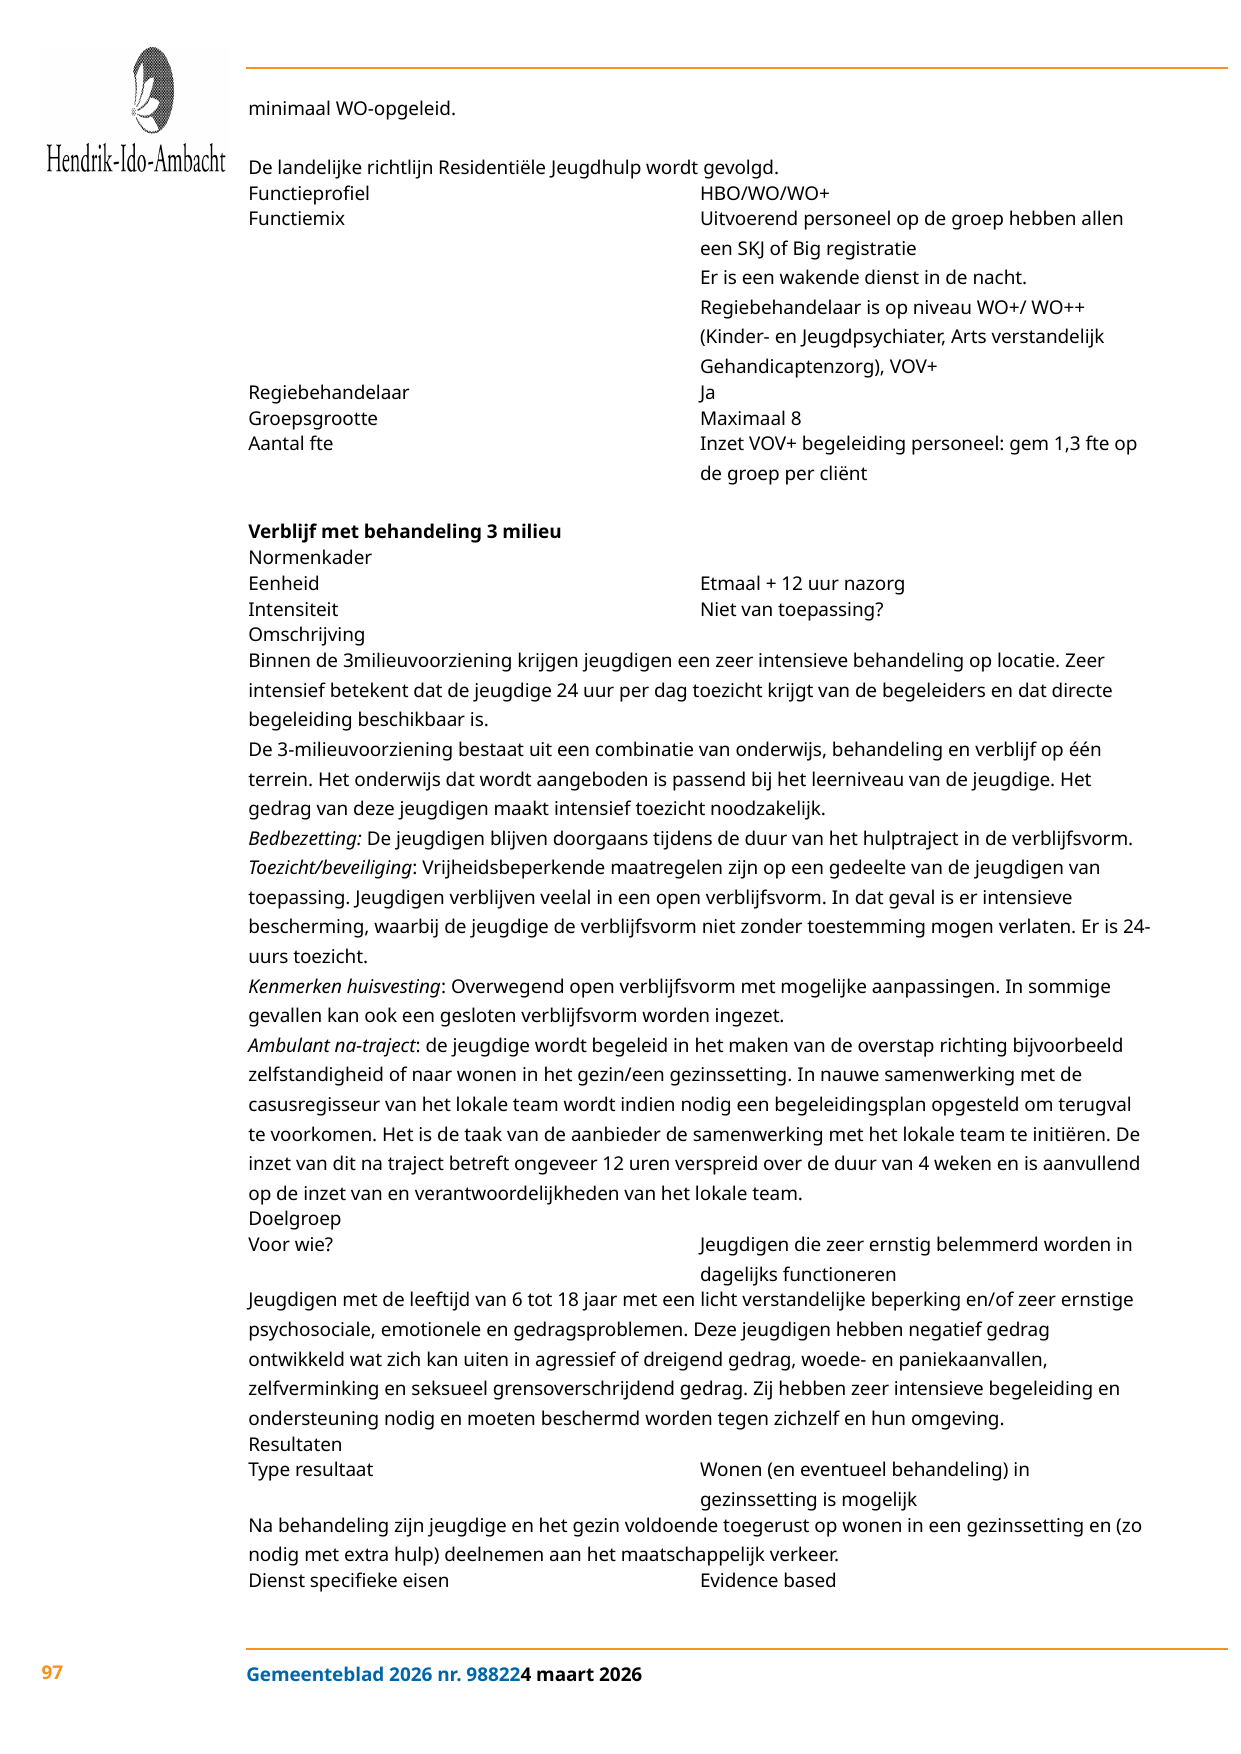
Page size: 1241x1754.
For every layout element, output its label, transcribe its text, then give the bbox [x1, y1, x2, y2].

picture [41, 47, 231, 172]
table_cell [700, 1206, 1152, 1231]
table_header Verblijf met behandeling 3 milieu [248, 519, 1152, 544]
table_cell Evidence based [700, 1567, 1152, 1593]
table_cell Omschrijving [248, 622, 700, 647]
table_cell [700, 622, 1152, 647]
table_cell Jeugdigen die zeer ernstig belemmerd worden in dagelijks functioneren [700, 1231, 1152, 1287]
table_cell Binnen de 3milieuvoorziening krijgen jeugdigen een zeer intensieve behandeling op locatie. Zeer intensief betekent dat de jeugdige 24 uur per dag toezicht krijgt van de begeleiders en dat directe begeleiding beschikbaar is. De 3-milieuvoorziening bestaat uit een combinatie van onderwijs, behandeling en verblijf op één terrein. Het onderwijs dat wordt aangeboden is passend bij het leerniveau van de jeugdige. Het gedrag van deze jeugdigen maakt intensief toezicht noodzakelijk. Bedbezetting: De jeugdigen blijven doorgaans tijdens de duur van het hulptraject in de verblijfsvorm. Toezicht/beveiliging: Vrijheidsbeperkende maatregelen zijn op een gedeelte van de jeugdigen van toepassing. Jeugdigen verblijven veelal in een open verblijfsvorm. In dat geval is er intensieve bescherming, waarbij de jeugdige de verblijfsvorm niet zonder toestemming mogen verlaten. Er is 24-uurs toezicht. Kenmerken huisvesting: Overwegend open verblijfsvorm met mogelijke aanpassingen. In sommige gevallen kan ook een gesloten verblijfsvorm worden ingezet. Ambulant na-traject: de jeugdige wordt begeleid in het maken van de overstap richting bijvoorbeeld zelfstandigheid of naar wonen in het gezin/een gezinssetting. In nauwe samenwerking met de casusregisseur van het lokale team wordt indien nodig een begeleidingsplan opgesteld om terugval te voorkomen. Het is de taak van de aanbieder de samenwerking met het lokale team te initiëren. De inzet van dit na traject betreft ongeveer 12 uren verspreid over de duur van 4 weken en is aanvullend op de inzet van en verantwoordelijkheden van het lokale team. [248, 648, 1152, 1206]
table_cell Dienst specifieke eisen [248, 1567, 700, 1593]
table_cell Regiebehandelaar [248, 379, 700, 405]
table_cell Intensiteit [248, 596, 700, 622]
table_cell Doelgroep [248, 1206, 700, 1231]
table_cell Normenkader [248, 545, 700, 570]
table_cell Niet van toepassing? [700, 596, 1152, 622]
table_cell Ja [700, 379, 1152, 405]
table_cell Aantal fte [248, 431, 700, 486]
table_cell Resultaten [248, 1431, 700, 1456]
table_cell Functieprofiel [248, 180, 700, 205]
table_cell Etmaal + 12 uur nazorg [700, 570, 1152, 596]
table_cell Eenheid [248, 570, 700, 596]
table_cell Uitvoerend personeel op de groep hebben allen een SKJ of Big registratie Er is een wakende dienst in de nacht. Regiebehandelaar is op niveau WO+/ WO++ (Kinder- en Jeugdpsychiater, Arts verstandelijk Gehandicaptenzorg), VOV+ [700, 205, 1152, 379]
table_cell [700, 545, 1152, 570]
table_cell Type resultaat [248, 1456, 700, 1512]
table_cell Voor wie? [248, 1231, 700, 1287]
table_cell [700, 1431, 1152, 1456]
table_cell minimaal WO-opgeleid. De landelijke richtlijn Residentiële Jeugdhulp wordt gevolgd. [248, 95, 1152, 180]
table_cell Na behandeling zijn jeugdige en het gezin voldoende toegerust op wonen in een gezinssetting en (zo nodig met extra hulp) deelnemen aan het maatschappelijk verkeer. [248, 1512, 1152, 1567]
table_cell Wonen (en eventueel behandeling) in gezinssetting is mogelijk [700, 1456, 1152, 1512]
table_cell Inzet VOV+ begeleiding personeel: gem 1,3 fte op de groep per cliënt [700, 431, 1152, 486]
table_cell Maximaal 8 [700, 405, 1152, 431]
table_cell Functiemix [248, 205, 700, 379]
table_cell HBO/WO/WO+ [700, 180, 1152, 205]
table_cell Jeugdigen met de leeftijd van 6 tot 18 jaar met een licht verstandelijke beperking en/of zeer ernstige psychosociale, emotionele en gedragsproblemen. Deze jeugdigen hebben negatief gedrag ontwikkeld wat zich kan uiten in agressief of dreigend gedrag, woede- en paniekaanvallen, zelfverminking en seksueel grensoverschrijdend gedrag. Zij hebben zeer intensieve begeleiding en ondersteuning nodig en moeten beschermd worden tegen zichzelf en hun omgeving. [248, 1287, 1152, 1431]
table_cell Groepsgrootte [248, 405, 700, 431]
